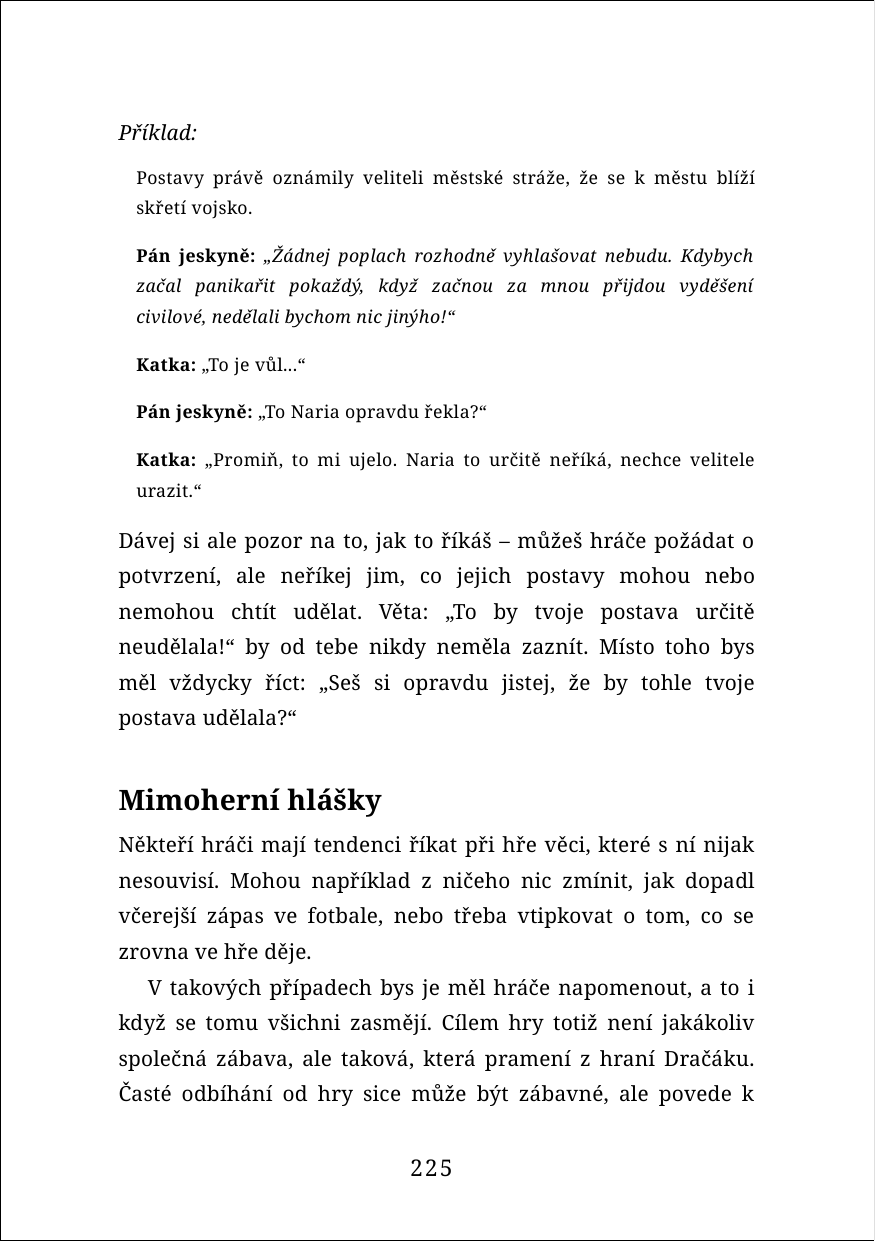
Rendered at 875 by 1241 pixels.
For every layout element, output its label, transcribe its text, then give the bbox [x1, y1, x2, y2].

text Dávej si ale pozor na to, jak to říkáš – můžeš hráče požádat o potvrzení, ale neříkej jim, co jejich postavy mohou nebo nemohou chtít udělat. Věta: „To by tvoje postava určitě neudělala!“ by od tebe nikdy neměla zaznít. Místo toho bys měl vždycky říct: „Seš si opravdu jistej, že by tohle tvoje postava udělala?“ [118, 526, 756, 732]
text Katka: „Promiň, to mi ujelo. Naria to určitě neříká, nechce velitele urazit.“ [136, 448, 756, 502]
text Katka: „To je vůl...“ [136, 352, 756, 376]
text Někteří hráči mají tendenci říkat při hře věci, které s ní nijak nesouvisí. Mohou například z ničeho nic zmínit, jak dopadl včerejší zápas ve fotbale, nebo třeba vtipkovat o tom, co se zrovna ve hře děje. V takových případech bys je měl hráče napomenout, a to i když se tomu všichni zasmějí. Cílem hry totiž není jakákoliv společná zábava, ale taková, která pramení z hraní Dračáku. Časté odbíhání od hry sice může být zábavné, ale povede k [118, 831, 756, 1108]
subtitle Mimoherní hlášky [118, 780, 756, 819]
text Příklad: [118, 118, 756, 147]
text Pán jeskyně: „To Naria opravdu řekla?“ [136, 400, 756, 424]
text Postavy právě oznámily veliteli městské stráže, že se k městu blíží skřetí vojsko. [136, 166, 756, 220]
text Pán jeskyně: „Žádnej poplach rozhodně vyhlašovat nebudu. Kdybych začal panikařit pokaždý, když začnou za mnou přijdou vyděšení civilové, nedělali bychom nic jinýho!“ [136, 244, 756, 328]
